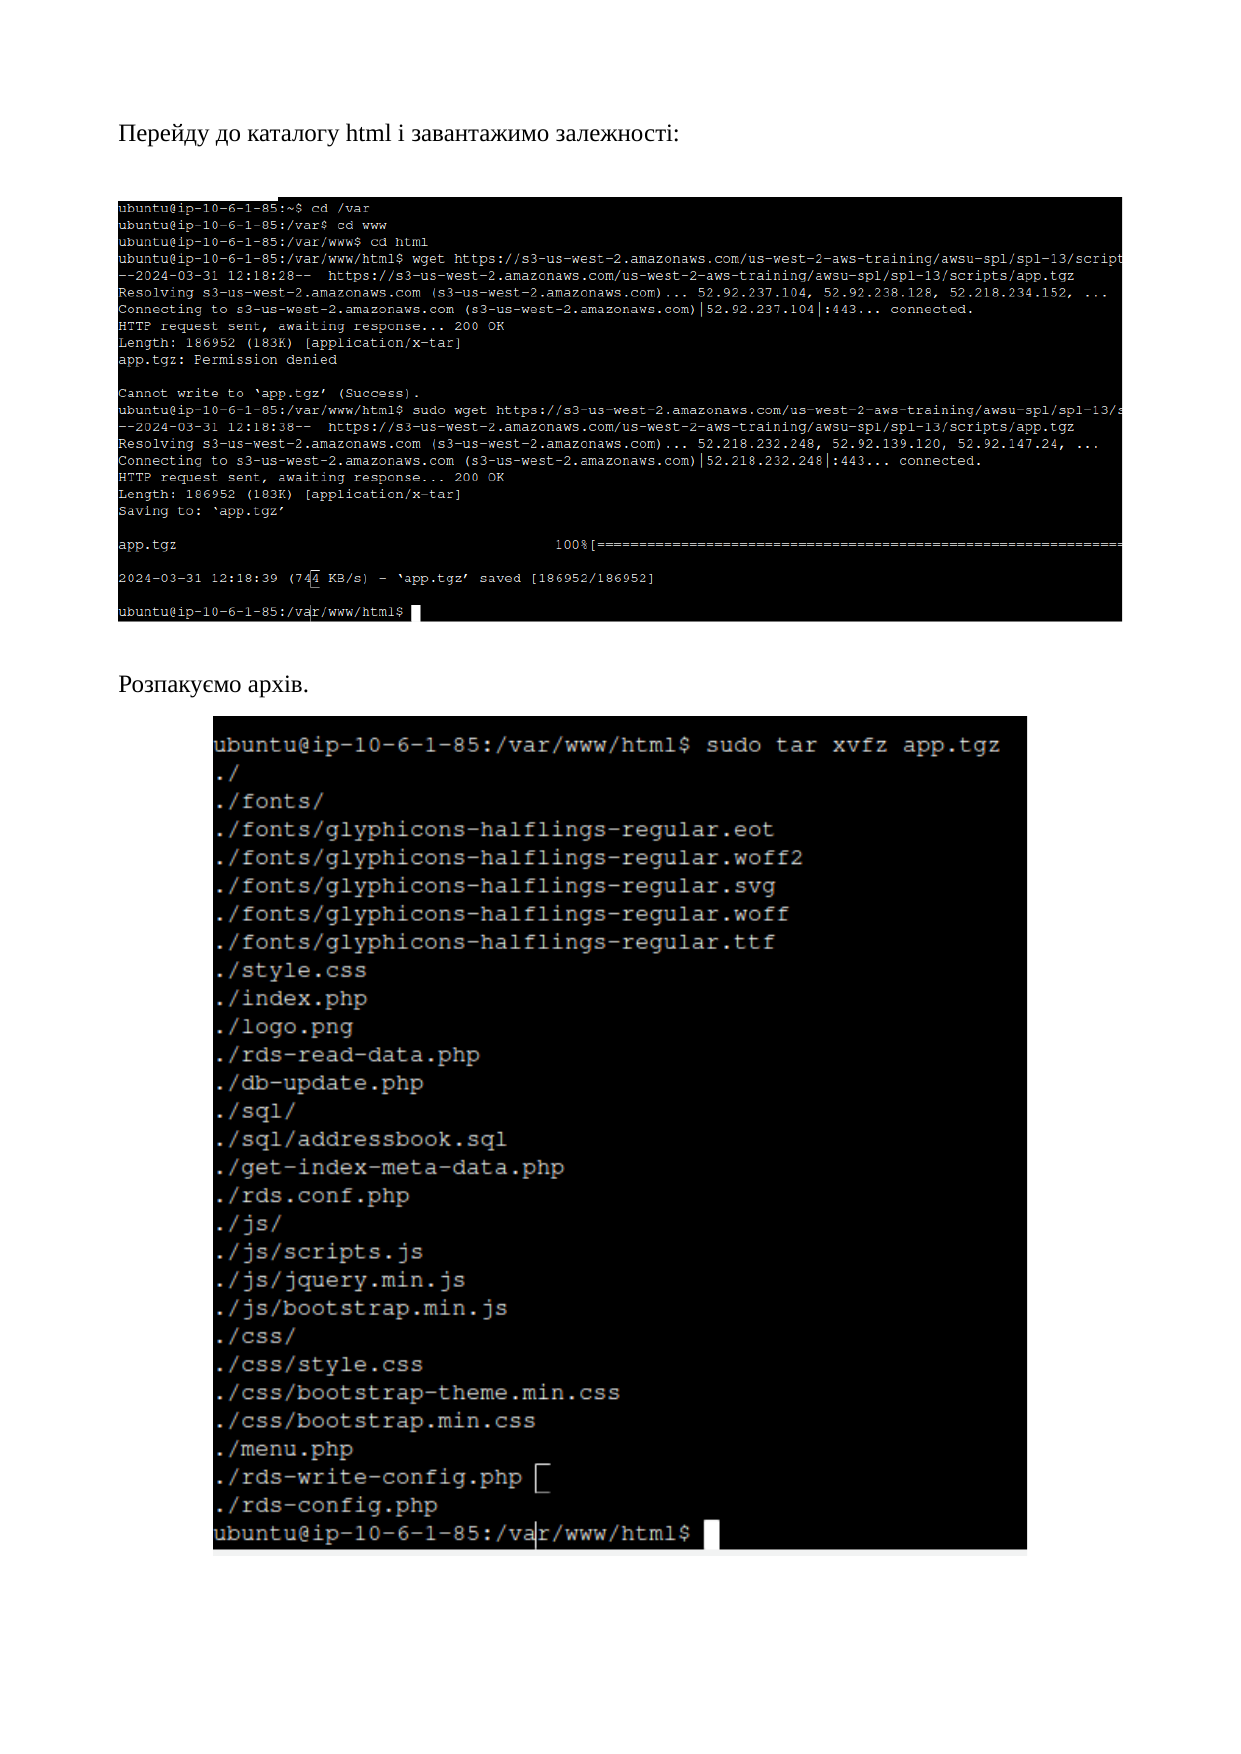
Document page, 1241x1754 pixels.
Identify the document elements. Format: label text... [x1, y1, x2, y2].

text [118, 622, 1122, 650]
text Перейду до каталогу html і завантажимо залежності: [118, 118, 1122, 197]
picture [213, 716, 1028, 1556]
text Розпакуємо архів. [118, 669, 1122, 698]
picture [118, 197, 1123, 622]
